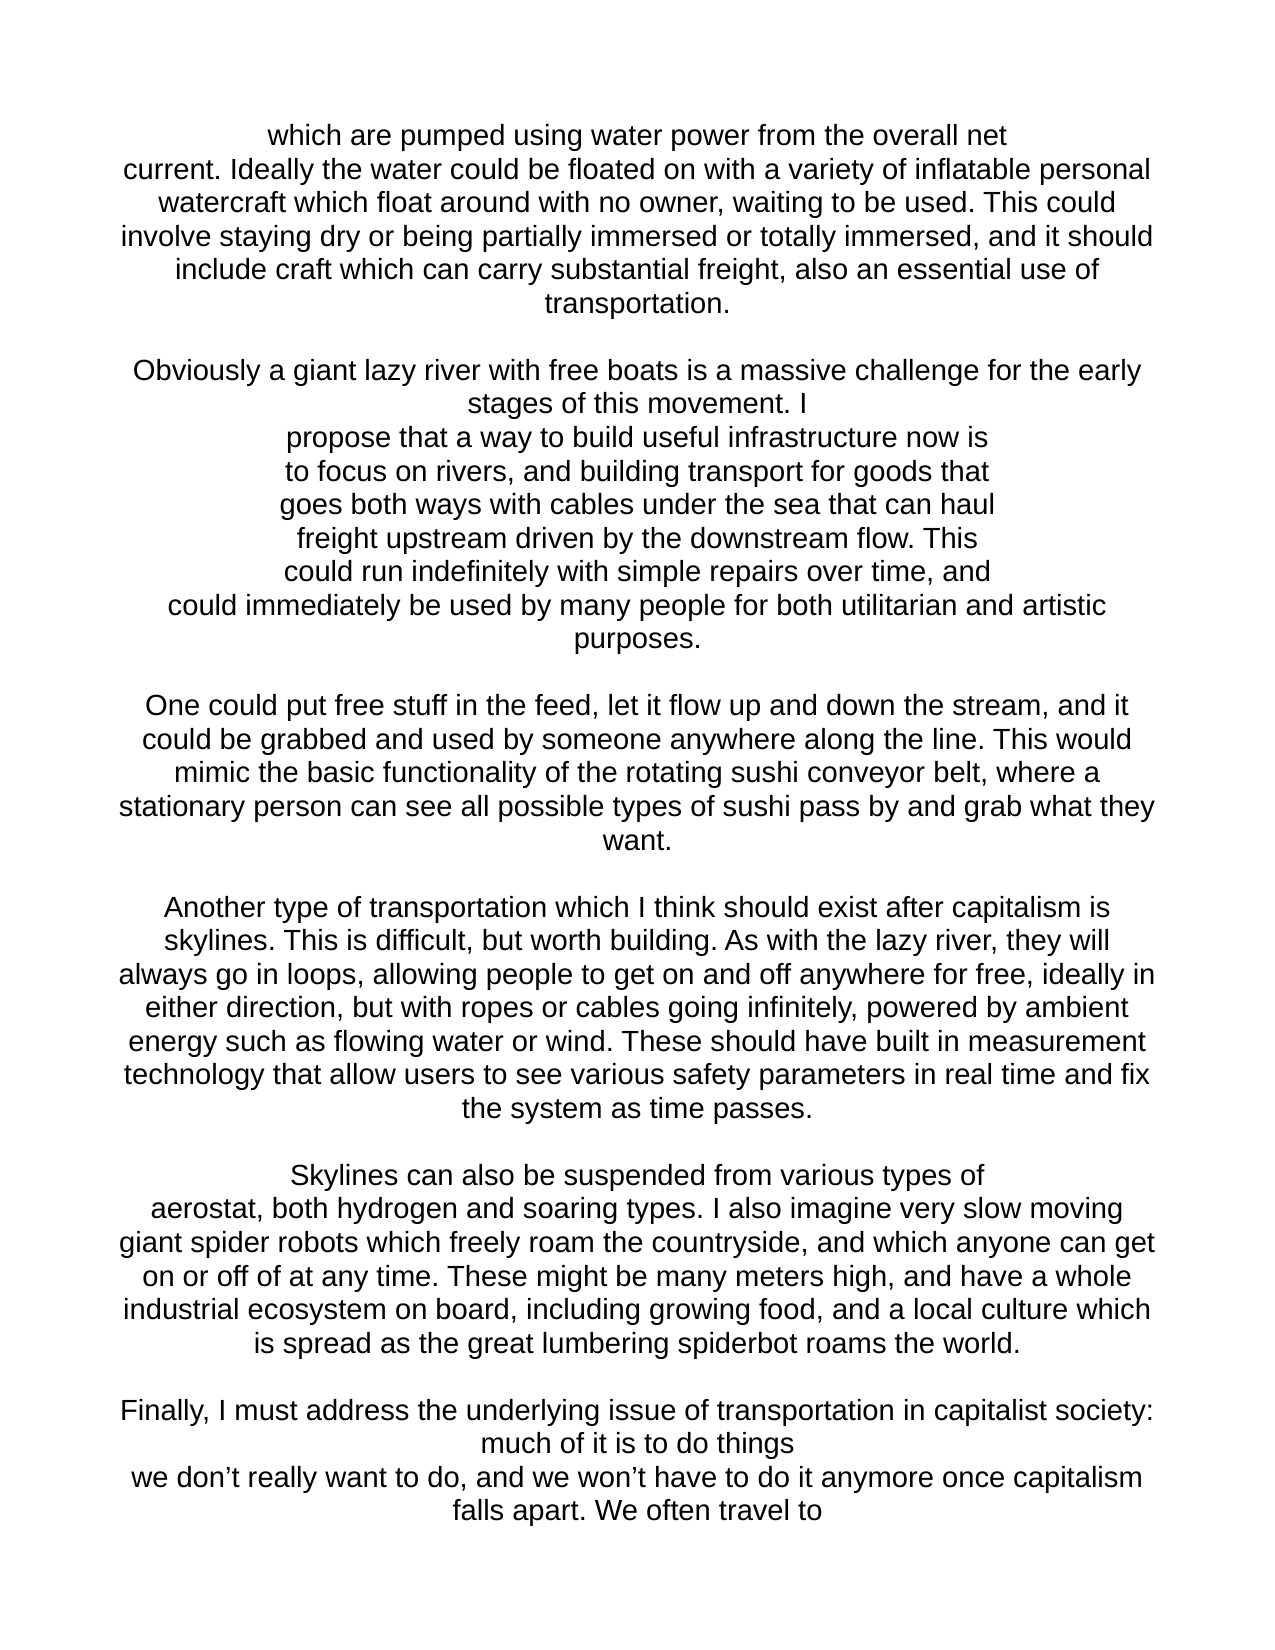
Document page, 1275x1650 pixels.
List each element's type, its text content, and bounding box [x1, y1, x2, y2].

text could run indefinitely with simple repairs over time, and [118, 554, 1157, 588]
text freight upstream driven by the downstream flow. This [118, 521, 1157, 554]
text goes both ways with cables under the sea that can haul [118, 487, 1157, 521]
text could immediately be used by many people for both utilitarian and artistic purposes. [118, 588, 1157, 655]
text current. Ideally the water could be floated on with a variety of inflatable personal watercraft which float around with no owner, waiting to be used. This could involve staying dry or being partially immersed or totally immersed, and it should include craft which can carry substantial freight, also an essential use of transportation. [118, 152, 1157, 319]
text we don’t really want to do, and we won’t have to do it anymore once capitalism falls apart. We often travel to [118, 1460, 1157, 1527]
text aerostat, both hydrogen and soaring types. I also imagine very slow moving giant spider robots which freely roam the countryside, and which anyone can get on or off of at any time. These might be many meters high, and have a whole industrial ecosystem on board, including growing food, and a local culture which is spread as the great lumbering spiderbot roams the world. [118, 1191, 1157, 1359]
text Obviously a giant lazy river with free boats is a massive challenge for the early stages of this movement. I [118, 353, 1157, 420]
text propose that a way to build useful infrastructure now is [118, 420, 1157, 453]
text Finally, I must address the underlying issue of transportation in capitalist society: much of it is to do things [118, 1393, 1157, 1460]
text which are pumped using water power from the overall net [118, 118, 1157, 152]
text Another type of transportation which I think should exist after capitalism is skylines. This is difficult, but worth building. As with the lazy river, they will always go in loops, allowing people to get on and off anywhere for free, ideally in either direction, but with ropes or cables going infinitely, powered by ambient energy such as flowing water or wind. These should have built in measurement technology that allow users to see various safety parameters in real time and fix the system as time passes. [118, 889, 1157, 1124]
text to focus on rivers, and building transport for goods that [118, 453, 1157, 487]
text One could put free stuff in the feed, let it flow up and down the stream, and it could be grabbed and used by someone anywhere along the line. This would mimic the basic functionality of the rotating sushi conveyor belt, where a stationary person can see all possible types of sushi pass by and grab what they want. [118, 688, 1157, 856]
text Skylines can also be suspended from various types of [118, 1158, 1157, 1191]
